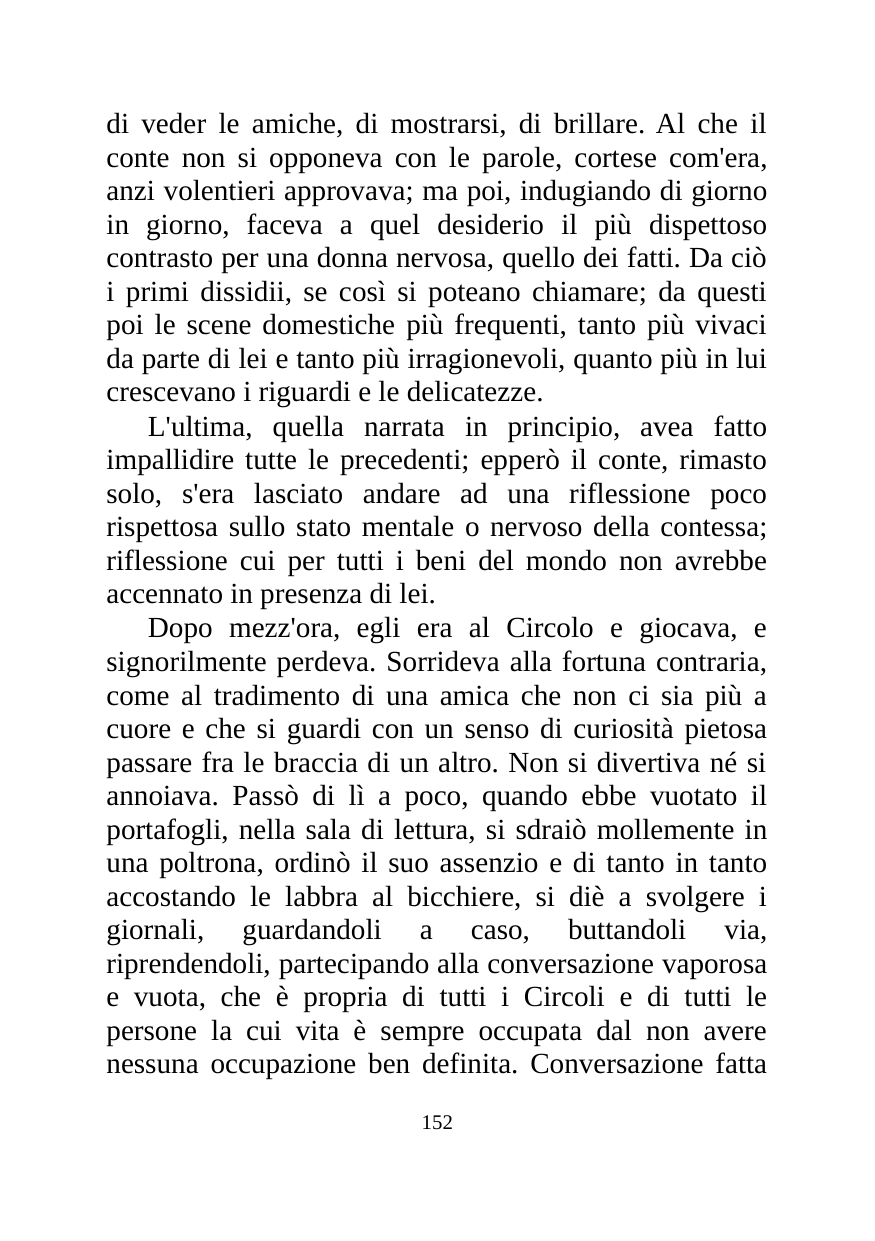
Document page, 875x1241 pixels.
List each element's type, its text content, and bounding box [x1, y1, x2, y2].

text L'ultima, quella narrata in principio, avea fatto impallidire tutte le precedenti; epperò il conte, rimasto solo, s'era lasciato andare ad una riflessione poco rispettosa sullo stato mentale o nervoso della contessa; riflessione cui per tutti i beni del mondo non avrebbe accennato in presenza di lei. [106, 409, 768, 610]
text Dopo mezz'ora, egli era al Circolo e giocava, e signorilmente perdeva. Sorrideva alla fortuna contraria, come al tradimento di una amica che non ci sia più a cuore e che si guardi con un senso di curiosità pietosa passare fra le braccia di un altro. Non si divertiva né si annoiava. Passò di lì a poco, quando ebbe vuotato il portafogli, nella sala di lettura, si sdraiò mollemente in una poltrona, ordinò il suo assenzio e di tanto in tanto accostando le labbra al bicchiere, si diè a svolgere i giornali, guardandoli a caso, buttandoli via, riprendendoli, partecipando alla conversazione vaporosa e vuota, che è propria di tutti i Circoli e di tutti le persone la cui vita è sempre occupata dal non avere nessuna occupazione ben definita. Conversazione fatta [106, 611, 768, 1080]
text di veder le amiche, di mostrarsi, di brillare. Al che il conte non si opponeva con le parole, cortese com'era, anzi volentieri approvava; ma poi, indugiando di giorno in giorno, faceva a quel desiderio il più dispettoso contrasto per una donna nervosa, quello dei fatti. Da ciò i primi dissidii, se così si poteano chiamare; da questi poi le scene domestiche più frequenti, tanto più vivaci da parte di lei e tanto più irragionevoli, quanto più in lui crescevano i riguardi e le delicatezze. [106, 106, 768, 408]
